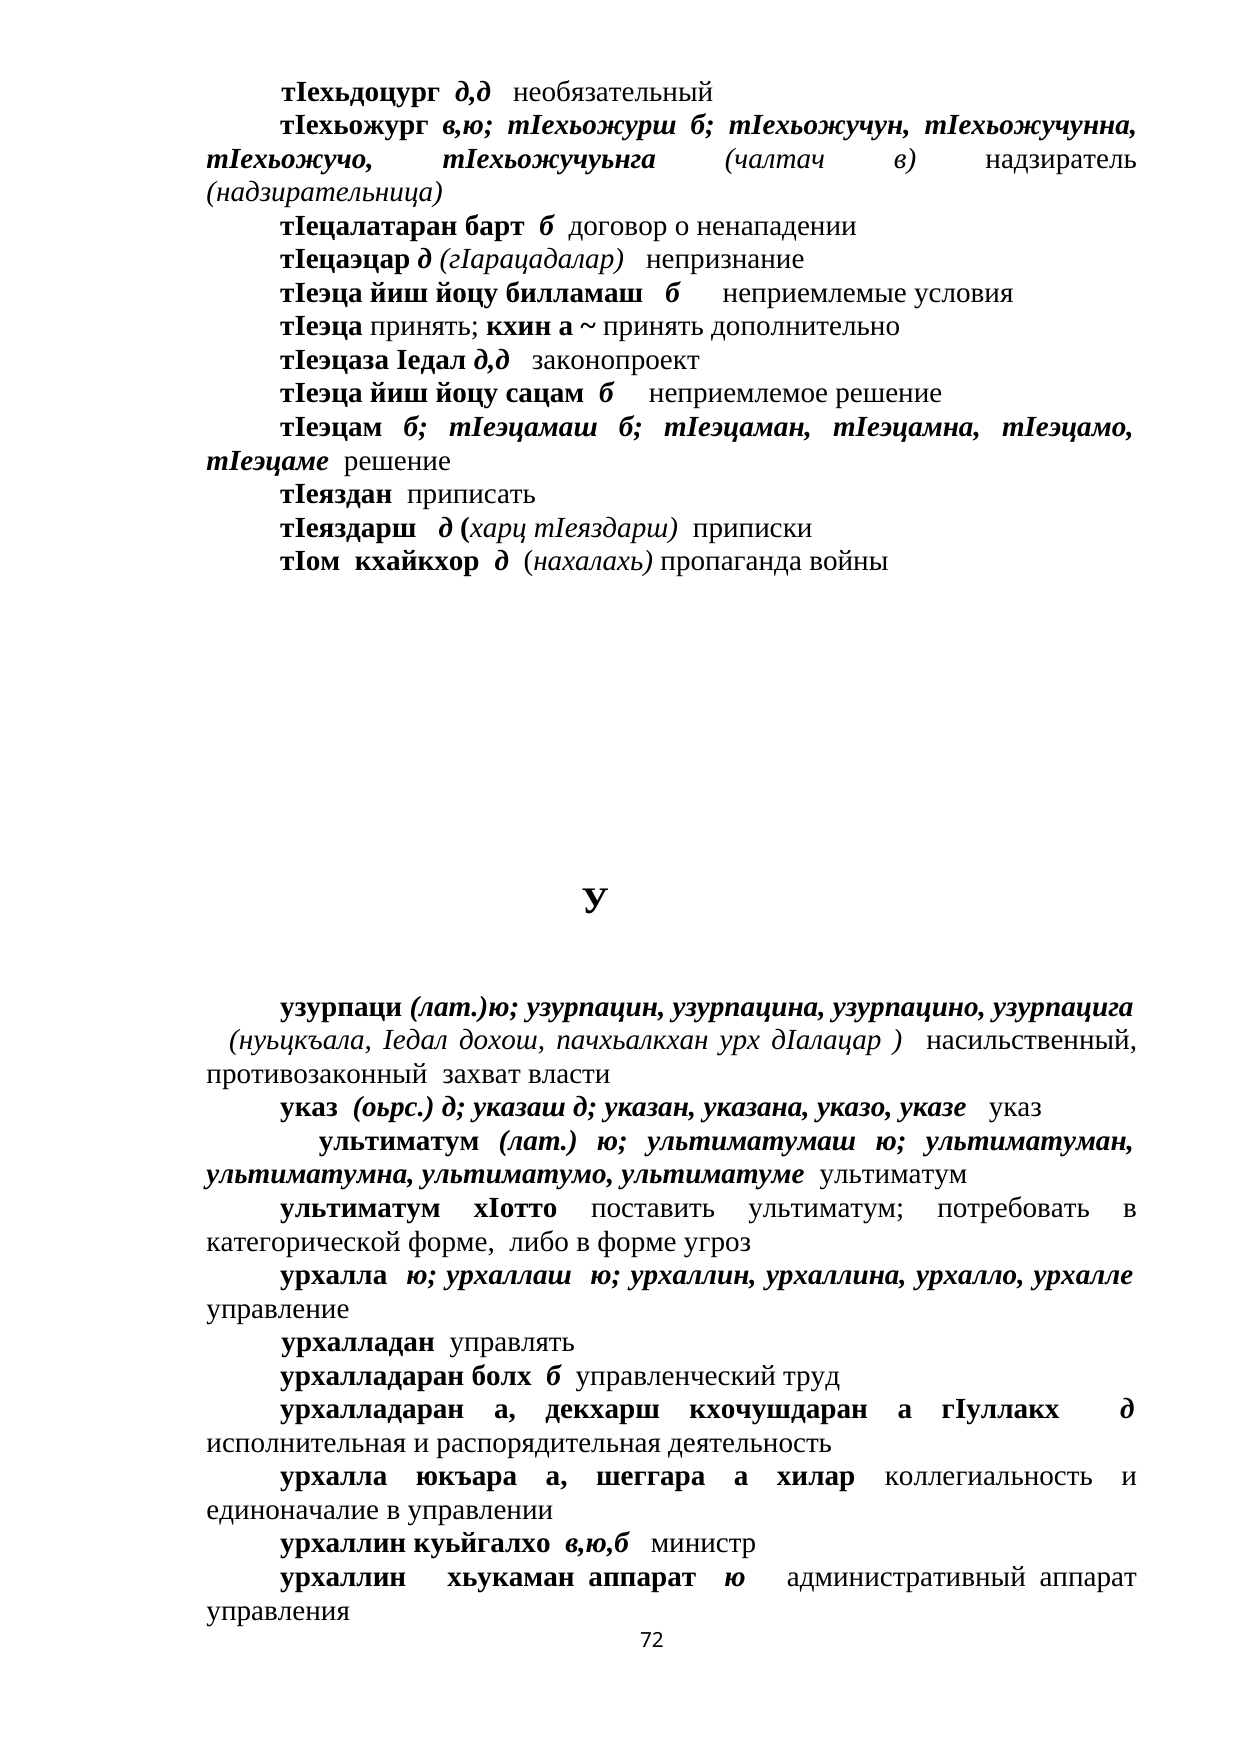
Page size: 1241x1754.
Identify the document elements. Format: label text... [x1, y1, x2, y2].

text урхалладан управлять [206, 1324, 1137, 1358]
text тӀехьожург в,ю; тӀехьожурш б; тӀехьожучун, тӀехьожучунна, тӀехьожучо, тӀехьожучуьнга (чалтач в) надзиратель (надзирательница) [206, 107, 1137, 208]
text тӀеэцам б; тӀеэцамаш б; тӀеэцаман, тӀеэцамна, тӀеэцамо, тӀеэцаме решение [206, 409, 1137, 476]
text тӀеэцаза Ӏедал д,д законопроект [206, 342, 1137, 376]
text тӀом кхайкхор д (нахалахь) пропаганда войны [206, 543, 1137, 577]
text урхалла ю; урхаллаш ю; урхаллин, урхаллина, урхалло, урхалле управление [206, 1257, 1137, 1324]
text урхалла юкъара а, шеггара а хилар коллегиальность и единоначалие в управлении [206, 1458, 1137, 1526]
text тӀецаэцар д (гӀарацадалар) непризнание [206, 241, 1137, 275]
text тӀеяздан приписать [206, 476, 1137, 510]
text ультиматум (лат.) ю; ультиматумаш ю; ультиматуман, ультиматумна, ультиматумо, ультиматуме ультиматум [206, 1123, 1137, 1190]
text урхалладаран болх б управленческий труд [206, 1358, 1137, 1391]
text тӀецалатаран барт б договор о ненападении [206, 208, 1137, 241]
text (нуьцкъала, Ӏедал дохош, пачхьалкхан урх дӀалацар ) насильственный, противозаконный захват власти [206, 1022, 1137, 1089]
text тӀеяздарш д (харц тӀеяздарш) приписки [206, 510, 1137, 543]
text У [506, 879, 1137, 922]
text ультиматум хӀотто поставить ультиматум; потребовать в категорической форме, либо в форме угроз [206, 1190, 1137, 1257]
text урхаллин куьйгалхо в,ю,б министр [206, 1526, 1137, 1559]
text тӀеэца йиш йоцу билламаш б неприемлемые условия [206, 275, 1137, 308]
text тӀехьдоцург д,д необязательный [206, 74, 1137, 107]
text урхаллин хьукаман аппарат ю административный аппарат управления [206, 1559, 1137, 1626]
text указ (оьрс.) д; указаш д; указан, указана, указо, указе указ [206, 1089, 1137, 1123]
text узурпаци (лат.)ю; узурпацин, узурпацина, узурпацино, узурпацига [206, 989, 1137, 1022]
text урхалладаран а, декхарш кхочушдаран а гӀуллакх д исполнительная и распорядительная деятельность [206, 1391, 1137, 1458]
text тӀеэца йиш йоцу сацам б неприемлемое решение [206, 376, 1137, 409]
text тӀеэца принять; кхин а ~ принять дополнительно [206, 308, 1137, 342]
